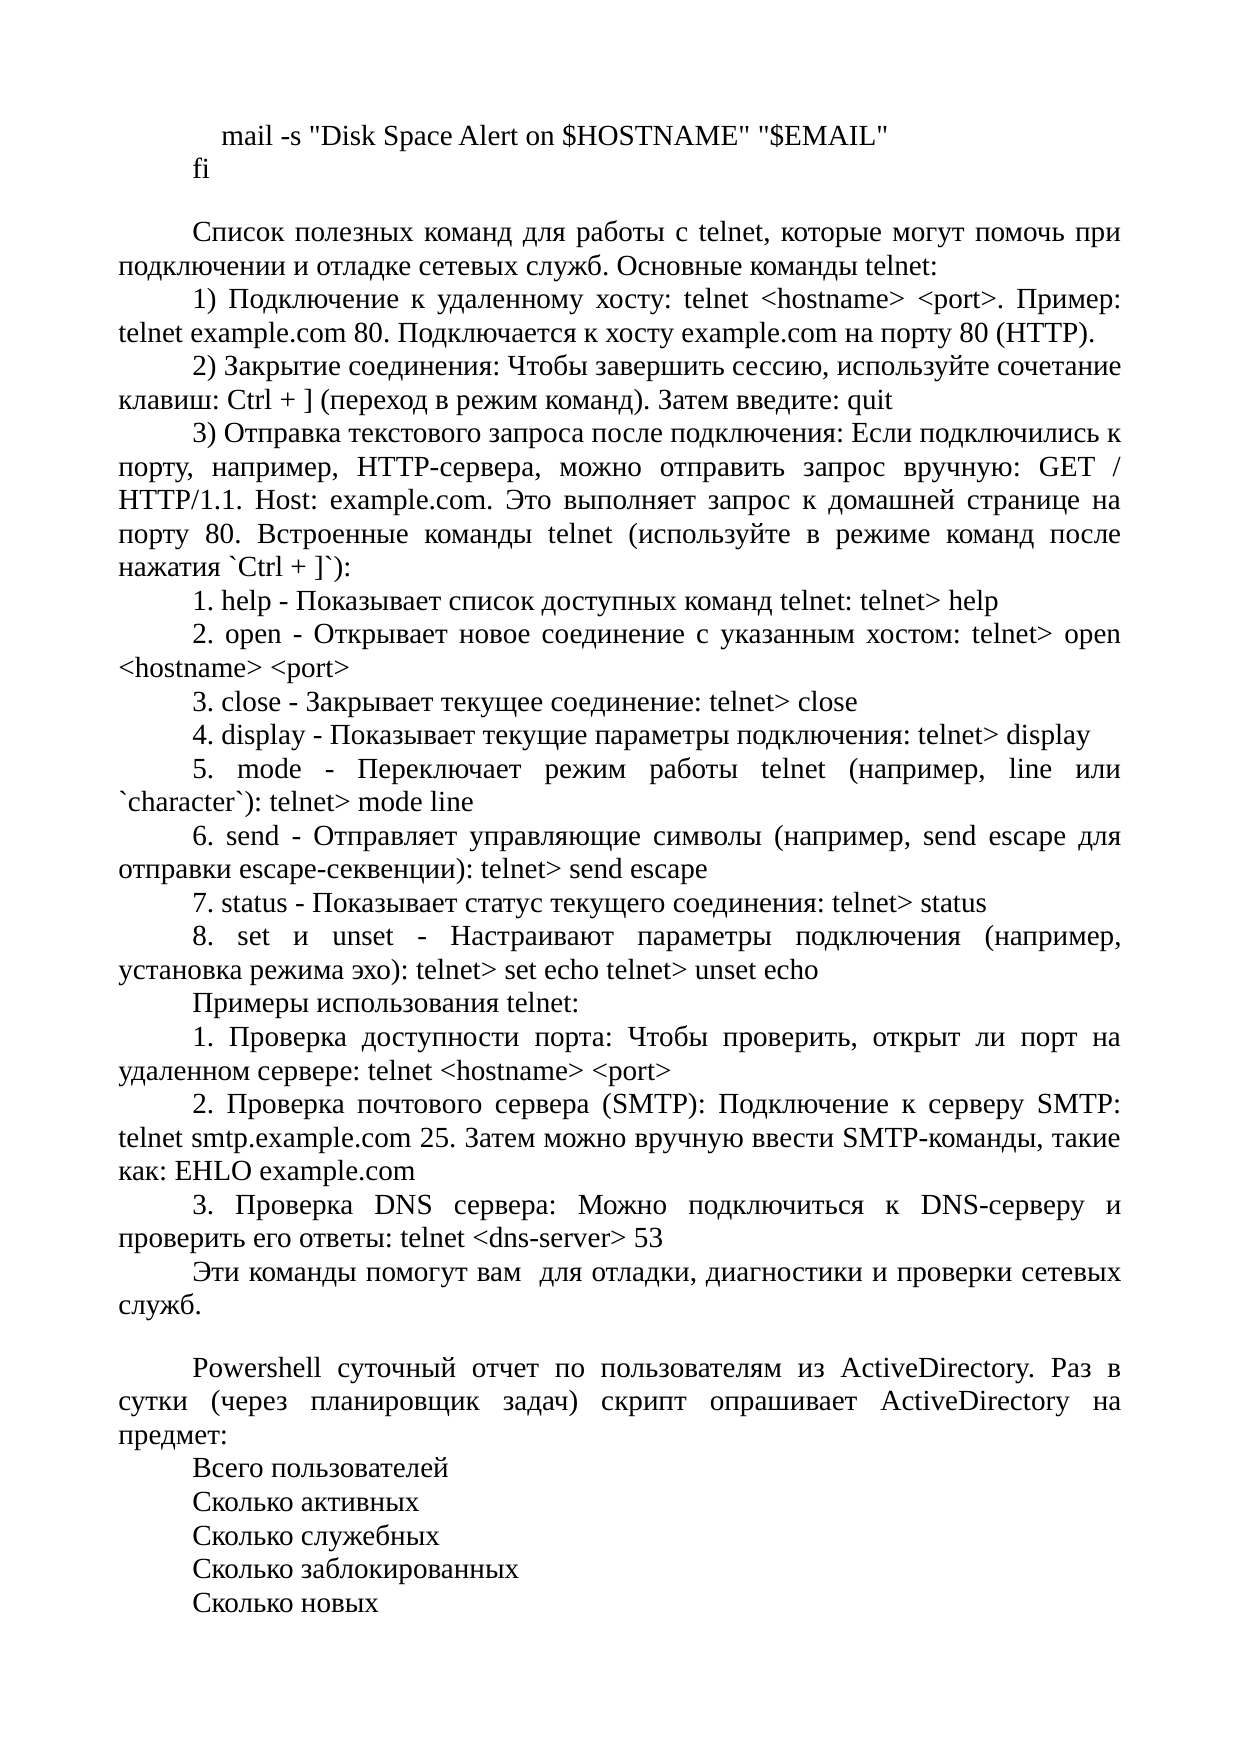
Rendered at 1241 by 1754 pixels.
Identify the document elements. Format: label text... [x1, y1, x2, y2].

text 2. Проверка почтового сервера (SMTP): Подключение к серверу SMTP: telnet smtp.example.com 25. Затем можно вручную ввести SMTP-команды, такие как: EHLO example.com [118, 1086, 1122, 1187]
text 1. help - Показывает список доступных команд telnet: telnet> help [118, 583, 1122, 617]
text Сколько служебных [118, 1518, 1122, 1551]
text Powershell суточный отчет по пользователям из ActiveDirectory. Раз в сутки (через планировщик задач) скрипт опрашивает ActiveDirectory на предмет: [118, 1350, 1122, 1451]
text 5. mode - Переключает режим работы telnet (например, line или `character`): telnet> mode line [118, 751, 1122, 818]
text 2. open - Открывает новое соединение с указанным хостом: telnet> open <hostname> <port> [118, 617, 1122, 684]
text 7. status - Показывает статус текущего соединения: telnet> status [118, 885, 1122, 918]
text 2) Закрытие соединения: Чтобы завершить сессию, используйте сочетание клавиш: Ctrl + ] (переход в режим команд). Затем введите: quit [118, 348, 1122, 415]
text Сколько заблокированных [118, 1551, 1122, 1585]
text mail -s "Disk Space Alert on $HOSTNAME" "$EMAIL" [118, 118, 1122, 152]
text Список полезных команд для работы с telnet, которые могут помочь при подключении и отладке сетевых служб. Основные команды telnet: [118, 214, 1122, 281]
text Сколько активных [118, 1484, 1122, 1518]
text 6. send - Отправляет управляющие символы (например, send escape для отправки escape-секвенции): telnet> send escape [118, 818, 1122, 885]
text 8. set и unset - Настраивают параметры подключения (например, установка режима эхо): telnet> set echo telnet> unset echo [118, 918, 1122, 986]
text 4. display - Показывает текущие параметры подключения: telnet> display [118, 717, 1122, 751]
text Всего пользователей [118, 1451, 1122, 1484]
text 1) Подключение к удаленному хосту: telnet <hostname> <port>. Пример: telnet example.com 80. Подключается к хосту example.com на порту 80 (HTTP). [118, 281, 1122, 348]
text fi [118, 152, 1122, 185]
text 3. close - Закрывает текущее соединение: telnet> close [118, 684, 1122, 717]
text 3. Проверка DNS сервера: Можно подключиться к DNS-серверу и проверить его ответы: telnet <dns-server> 53 [118, 1187, 1122, 1254]
text 3) Отправка текстового запроса после подключения: Если подключились к порту, например, HTTP-сервера, можно отправить запрос вручную: GET / HTTP/1.1. Host: example.com. Это выполняет запрос к домашней странице на порту 80. Встроенные команды telnet (используйте в режиме команд после нажатия `Ctrl + ]`): [118, 415, 1122, 583]
text Сколько новых [118, 1585, 1122, 1618]
text Примеры использования telnet: [118, 986, 1122, 1019]
text Эти команды помогут вам для отладки, диагностики и проверки сетевых служб. [118, 1254, 1122, 1321]
text 1. Проверка доступности порта: Чтобы проверить, открыт ли порт на удаленном сервере: telnet <hostname> <port> [118, 1019, 1122, 1086]
